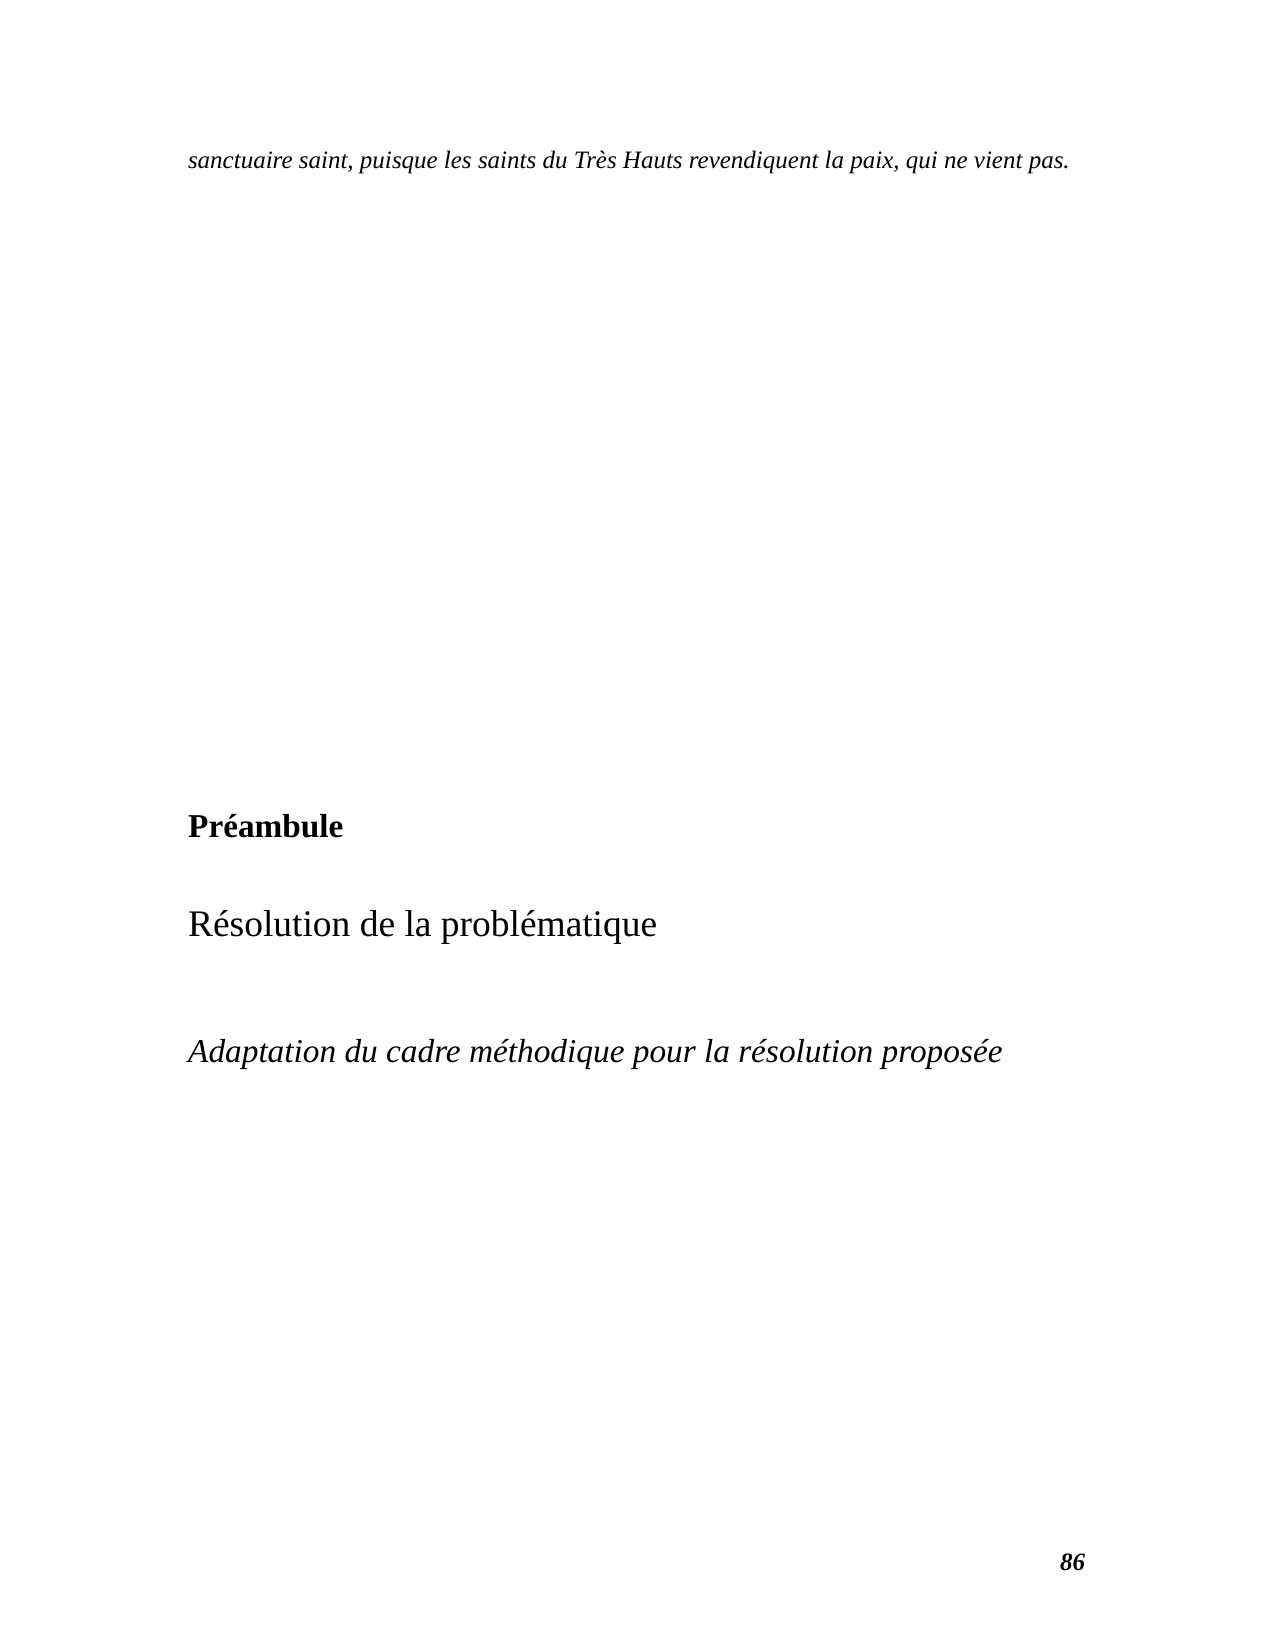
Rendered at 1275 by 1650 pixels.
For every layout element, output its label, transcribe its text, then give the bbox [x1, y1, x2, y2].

text Résolution de la problématique [188, 902, 1087, 945]
text Préambule [188, 806, 1087, 844]
text Adaptation du cadre méthodique pour la résolution proposée [188, 1031, 1087, 1069]
text sanctuaire saint, puisque les saints du Très Hauts revendiquent la paix, qui ne vient pas. [188, 145, 1087, 173]
